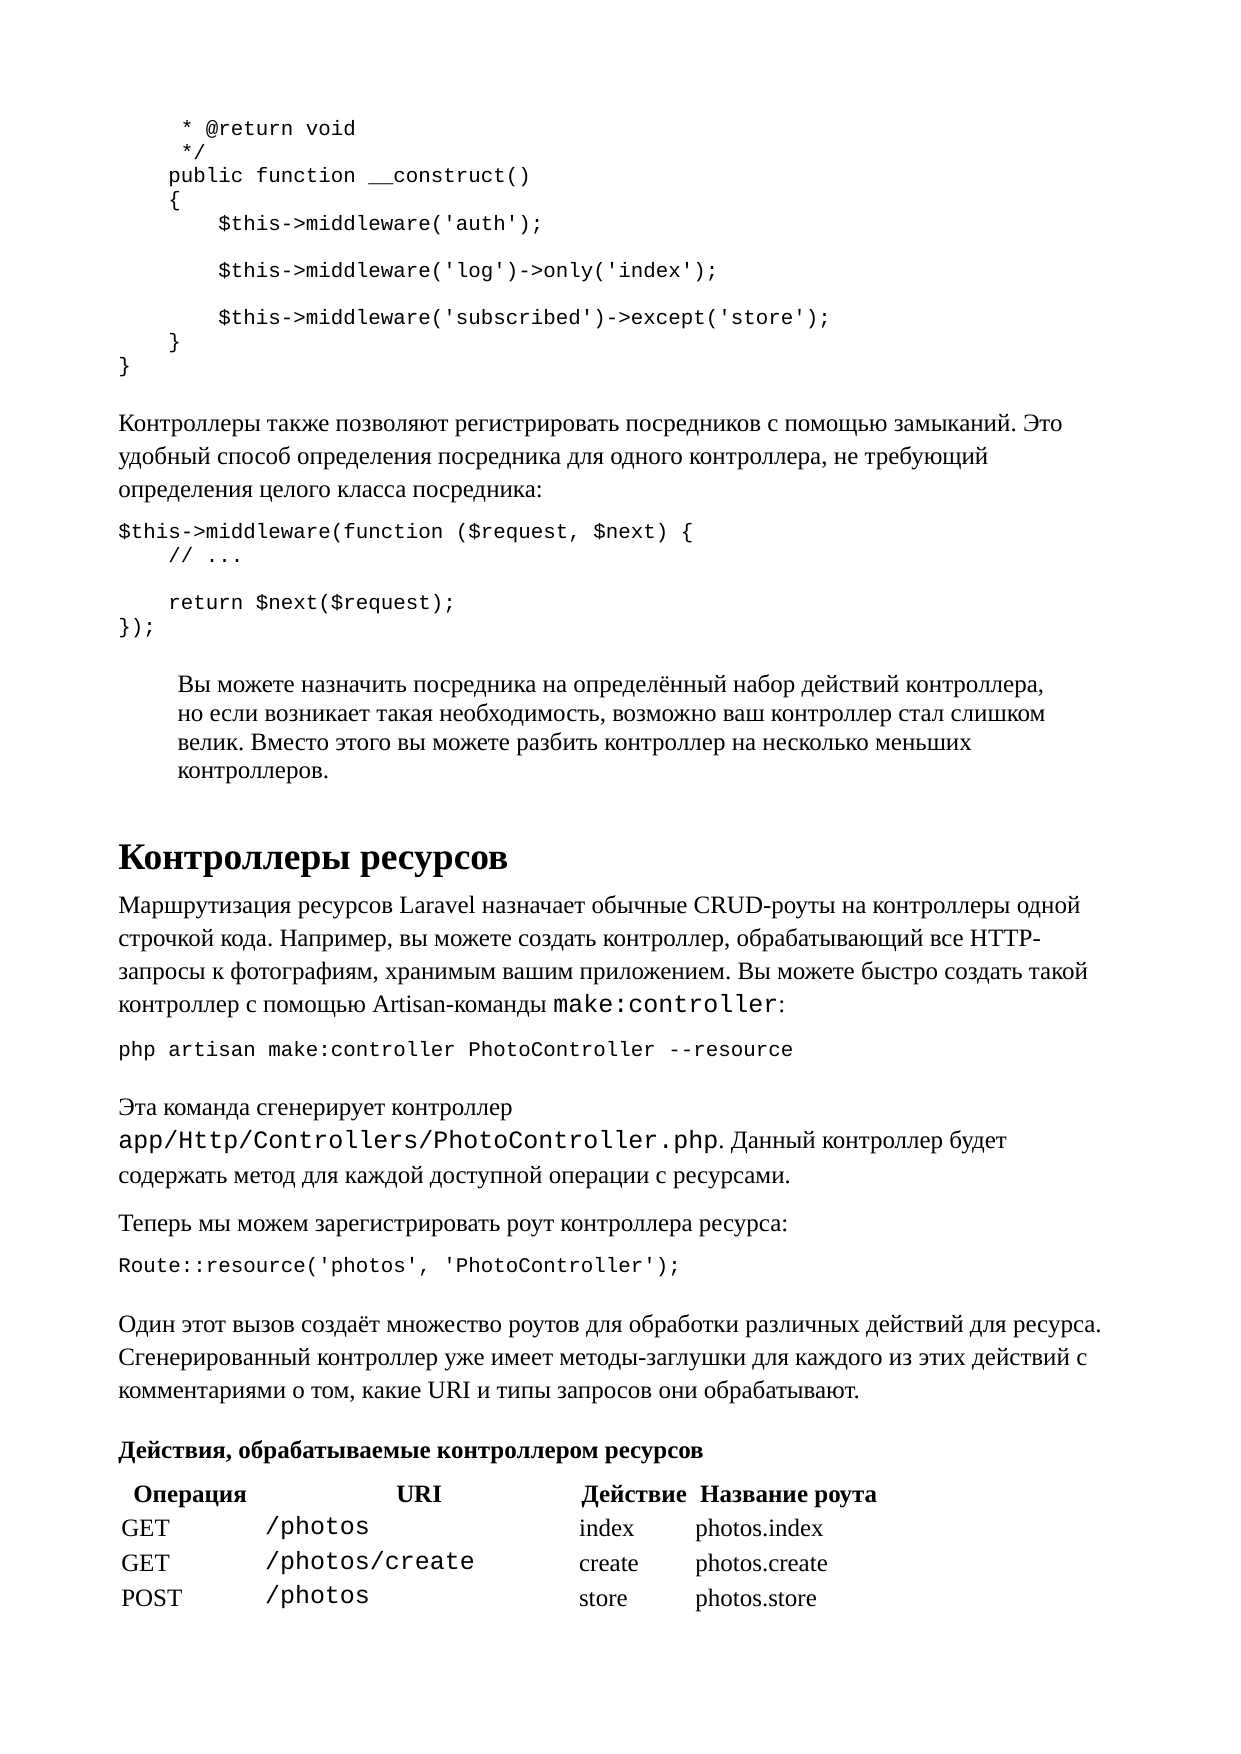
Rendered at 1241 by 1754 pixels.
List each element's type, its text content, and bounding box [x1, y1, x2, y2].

table_header URI [262, 1476, 576, 1511]
text Маршрутизация ресурсов Laravel назначает обычные CRUD-роуты на контроллеры одной строчкой кода. Например, вы можете создать контроллер, обрабатывающий все HTTP-запросы к фотографиям, хранимым вашим приложением. Вы можете быстро создать такой контроллер с помощью Artisan-команды make:controller: [118, 890, 1122, 1020]
text $this->middleware(function ($request, $next) { [118, 521, 1122, 545]
subtitle Действия, обрабатываемые контроллером ресурсов [118, 1435, 1122, 1463]
table_cell /photos [262, 1511, 576, 1545]
text $this->middleware('subscribed')->except('store'); [118, 307, 1122, 331]
text php artisan make:controller PhotoController --resource [118, 1039, 1122, 1063]
text Route::resource('photos', 'PhotoController'); [118, 1256, 1122, 1279]
table_cell store [576, 1580, 692, 1614]
table_cell photos.index [692, 1511, 885, 1545]
text Вы можете назначить посредника на определённый набор действий контроллера, но если возникает такая необходимость, возможно ваш контроллер стал слишком велик. Вместо этого вы можете разбить контроллер на несколько меньших контроллеров. [177, 669, 1063, 784]
text } [118, 331, 1122, 354]
table_cell GET [118, 1545, 262, 1580]
table_cell photos.store [692, 1580, 885, 1614]
text Один этот вызов создаёт множество роутов для обработки различных действий для ресурса. Сгенерированный контроллер уже имеет методы-заглушки для каждого из этих действий с комментариями о том, какие URI и типы запросов они обрабатывают. [118, 1309, 1122, 1403]
table_header Операция [118, 1476, 262, 1511]
table_cell POST [118, 1580, 262, 1614]
table_header Название роута [692, 1476, 885, 1511]
text }); [118, 616, 1122, 639]
text public function __construct() [118, 165, 1122, 189]
text * @return void [118, 118, 1122, 142]
table_cell photos.create [692, 1545, 885, 1580]
text // ... [118, 545, 1122, 569]
table_cell /photos/create [262, 1545, 576, 1580]
text $this->middleware('log')->only('index'); [118, 260, 1122, 284]
table_cell /photos [262, 1580, 576, 1614]
text */ [118, 142, 1122, 165]
table_cell GET [118, 1511, 262, 1545]
text } [118, 354, 1122, 378]
text { [118, 189, 1122, 213]
text Эта команда сгенерирует контроллер app/Http/Controllers/PhotoController.php. Данный контроллер будет содержать метод для каждой доступной операции с ресурсами. [118, 1092, 1122, 1189]
table_cell index [576, 1511, 692, 1545]
table_cell create [576, 1545, 692, 1580]
text return $next($request); [118, 592, 1122, 616]
table_header Действие [576, 1476, 692, 1511]
text Теперь мы можем зарегистрировать роут контроллера ресурса: [118, 1208, 1122, 1237]
text Контроллеры также позволяют регистрировать посредников с помощью замыканий. Это удобный способ определения посредника для одного контроллера, не требующий определения целого класса посредника: [118, 408, 1122, 502]
text $this->middleware('auth'); [118, 213, 1122, 236]
subtitle Контроллеры ресурсов [118, 834, 1122, 877]
